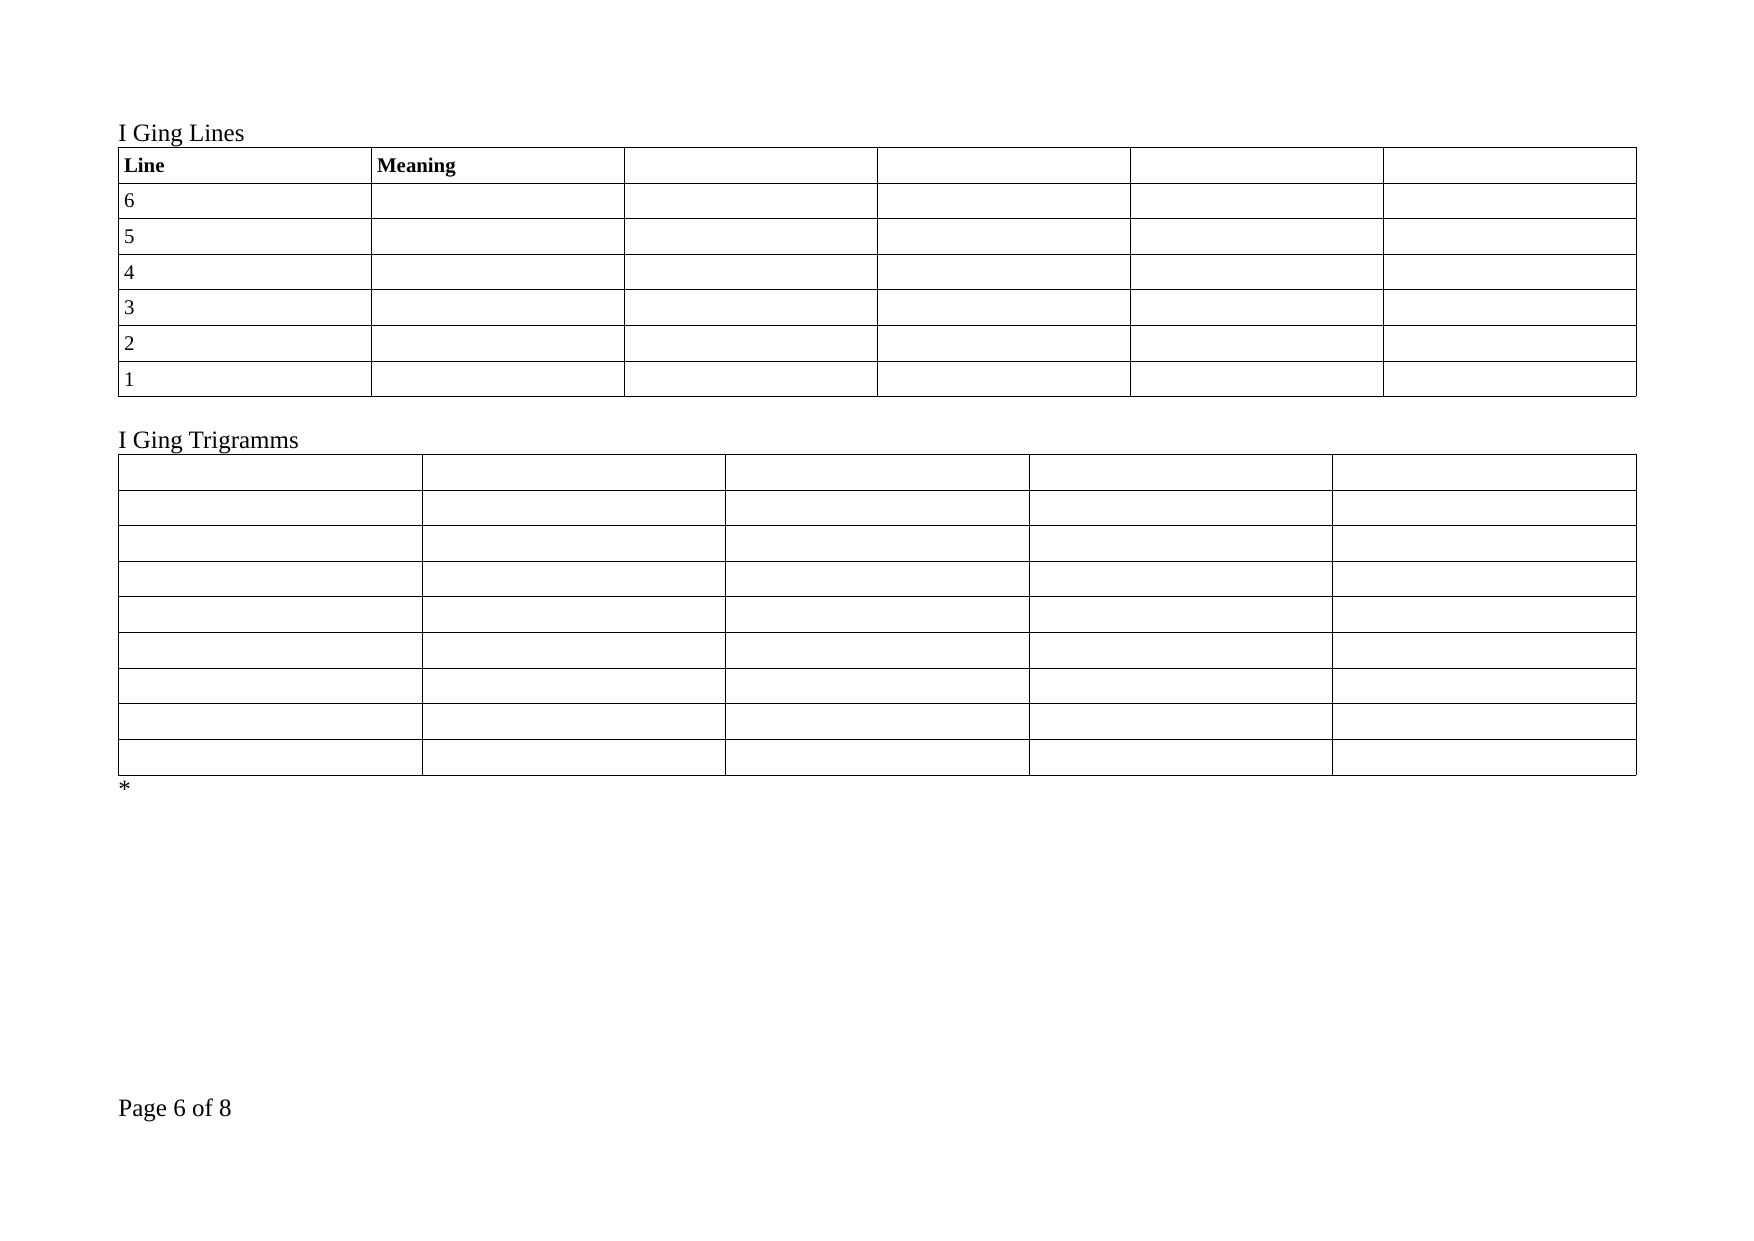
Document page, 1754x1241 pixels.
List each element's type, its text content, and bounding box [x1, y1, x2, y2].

table_cell [1384, 255, 1636, 289]
table_cell [625, 290, 877, 325]
table_cell [1384, 362, 1636, 396]
table_cell [423, 704, 725, 739]
table_cell [1384, 219, 1636, 254]
table_cell [119, 562, 422, 596]
table_cell [726, 740, 1029, 774]
table_cell [625, 255, 877, 289]
table_cell [1131, 290, 1383, 325]
table_cell 1 [119, 362, 371, 396]
table_cell [1384, 290, 1636, 325]
table_cell 2 [119, 326, 371, 361]
table_cell [119, 704, 422, 739]
table_cell [1384, 184, 1636, 218]
table_cell [878, 255, 1130, 289]
table_cell [1333, 526, 1636, 561]
table_cell [1131, 362, 1383, 396]
table_cell [726, 597, 1029, 632]
table_cell [1333, 562, 1636, 596]
table_cell [1333, 491, 1636, 525]
table_cell [423, 491, 725, 525]
text * [118, 776, 1636, 803]
table_cell [119, 740, 422, 774]
table_cell [625, 362, 877, 396]
table_cell [1030, 597, 1332, 632]
table_cell [372, 184, 624, 218]
table_cell [1030, 740, 1332, 774]
table_cell [726, 669, 1029, 703]
table_header [1333, 455, 1636, 489]
table_cell [372, 219, 624, 254]
table_header [625, 148, 877, 182]
table_cell [625, 326, 877, 361]
table_header [119, 455, 422, 489]
table_cell [1333, 740, 1636, 774]
table_cell [726, 526, 1029, 561]
table_cell [1131, 184, 1383, 218]
table_cell [1030, 669, 1332, 703]
table_cell [726, 704, 1029, 739]
table_header [423, 455, 725, 489]
table_cell [1333, 704, 1636, 739]
table_cell [1384, 326, 1636, 361]
table_header [878, 148, 1130, 182]
table_cell [1131, 255, 1383, 289]
table_cell [878, 184, 1130, 218]
table_cell 4 [119, 255, 371, 289]
table_cell [1030, 526, 1332, 561]
table_cell [878, 290, 1130, 325]
table_cell 5 [119, 219, 371, 254]
table_header [1030, 455, 1332, 489]
table_cell [119, 526, 422, 561]
table_cell [726, 633, 1029, 668]
table_cell [423, 597, 725, 632]
text I Ging Trigramms [118, 425, 1636, 454]
table_cell 6 [119, 184, 371, 218]
table_cell [1131, 219, 1383, 254]
table_cell [1030, 704, 1332, 739]
table_cell [1333, 597, 1636, 632]
table_cell [1030, 491, 1332, 525]
table_header [1131, 148, 1383, 182]
table_cell [423, 562, 725, 596]
table_cell [423, 669, 725, 703]
table_cell [372, 255, 624, 289]
table_cell [1131, 326, 1383, 361]
table_header [1384, 148, 1636, 182]
table_cell [372, 290, 624, 325]
table_cell [878, 326, 1130, 361]
table_cell [625, 219, 877, 254]
table_cell [726, 562, 1029, 596]
table_cell [1333, 669, 1636, 703]
table_header Meaning [372, 148, 624, 182]
table_cell [1030, 633, 1332, 668]
table_cell [372, 362, 624, 396]
table_header Line [119, 148, 371, 182]
table_cell [1333, 633, 1636, 668]
table_cell [1030, 562, 1332, 596]
table_cell [119, 491, 422, 525]
table_header [726, 455, 1029, 489]
table_cell [878, 362, 1130, 396]
table_cell [878, 219, 1130, 254]
table_cell [423, 740, 725, 774]
table_cell [423, 633, 725, 668]
table_cell [625, 184, 877, 218]
table_cell [119, 669, 422, 703]
table_cell [119, 633, 422, 668]
table_cell [372, 326, 624, 361]
table_cell [726, 491, 1029, 525]
text I Ging Lines [118, 118, 1636, 147]
table_cell 3 [119, 290, 371, 325]
table_cell [423, 526, 725, 561]
table_cell [119, 597, 422, 632]
